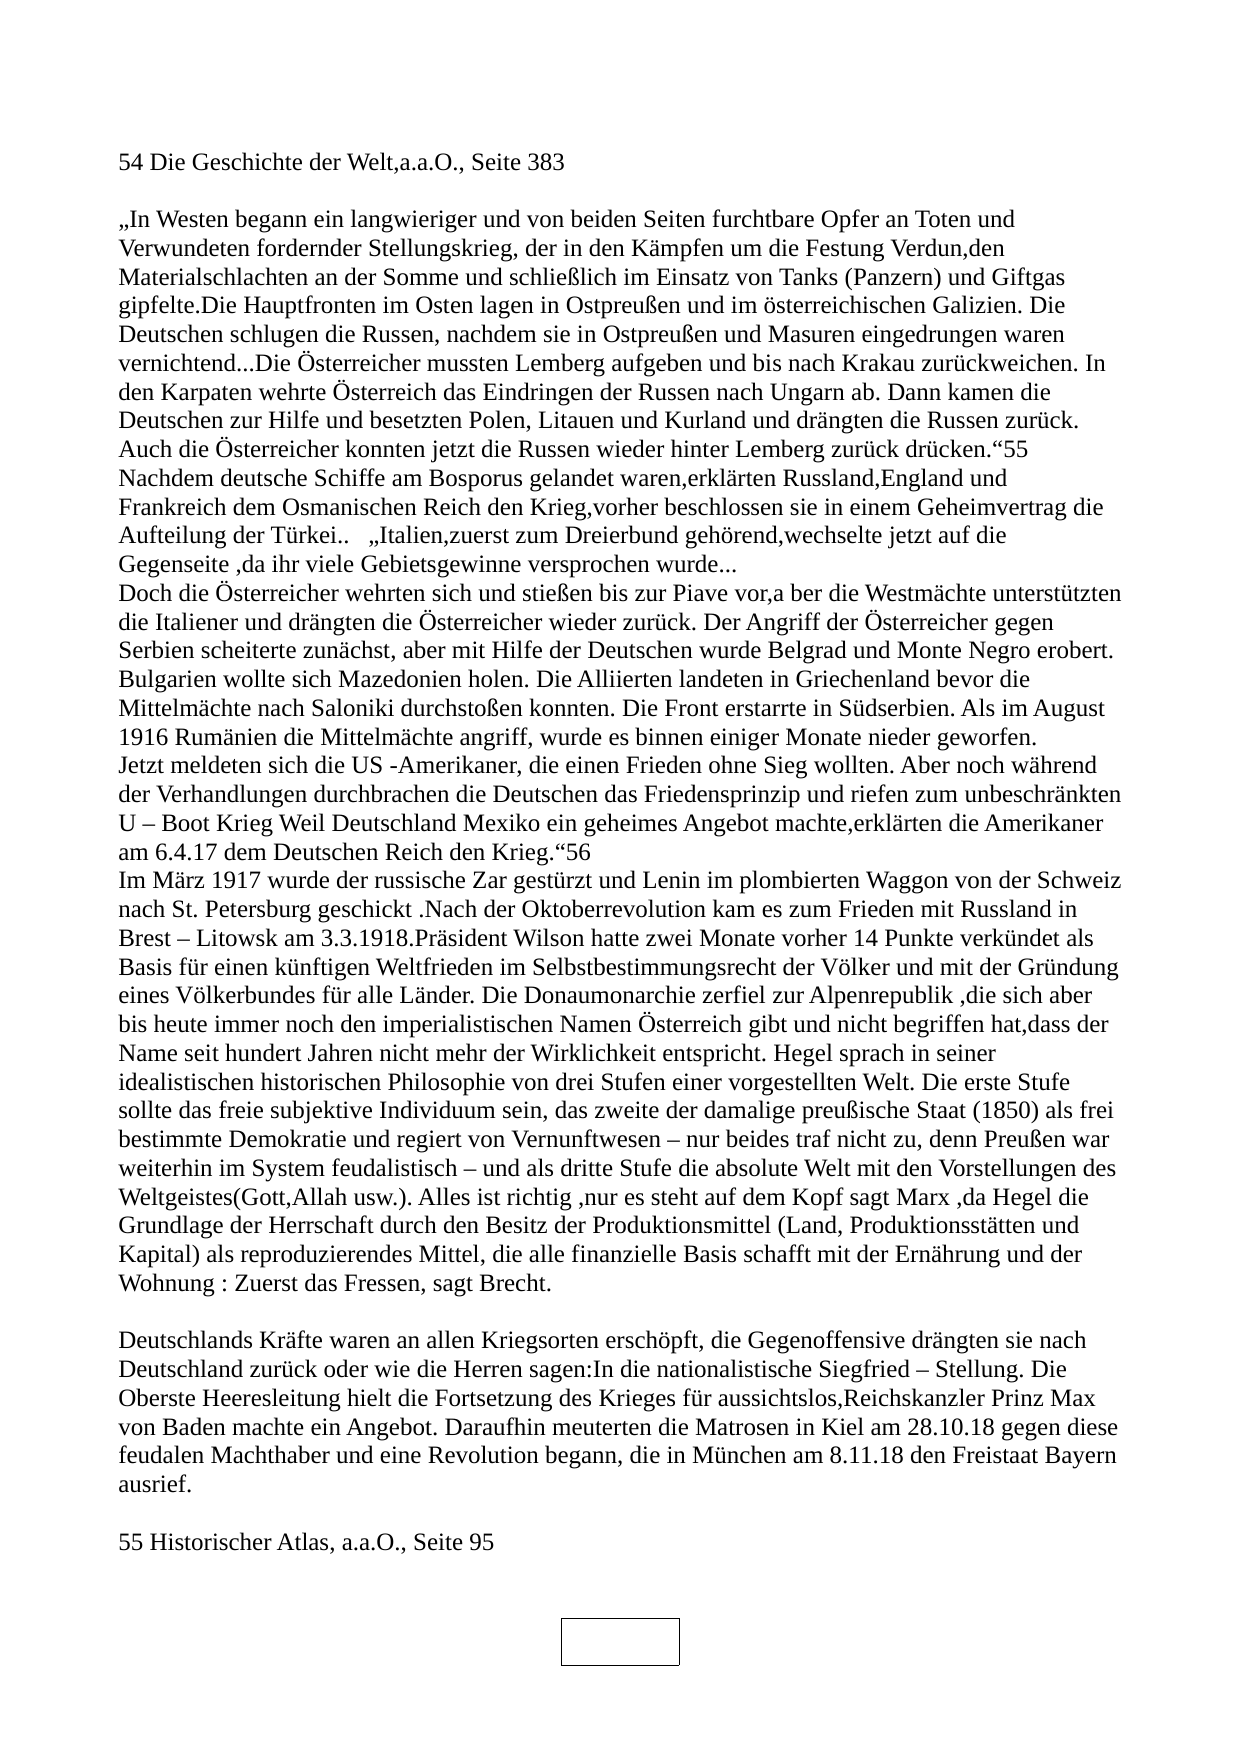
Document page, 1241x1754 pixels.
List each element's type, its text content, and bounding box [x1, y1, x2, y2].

text Deutschlands Kräfte waren an allen Kriegsorten erschöpft, die Gegenoffensive drängten sie nach Deutschland zurück oder wie die Herren sagen:In die nationalistische Siegfried – Stellung. Die Oberste Heeresleitung hielt die Fortsetzung des Krieges für aussichtslos,Reichskanzler Prinz Max von Baden machte ein Angebot. Daraufhin meuterten die Matrosen in Kiel am 28.10.18 gegen diese feudalen Machthaber und eine Revolution begann, die in München am 8.11.18 den Freistaat Bayern ausrief. [118, 1326, 1122, 1498]
text Jetzt meldeten sich die US -Amerikaner, die einen Frieden ohne Sieg wollten. Aber noch während der Verhandlungen durchbrachen die Deutschen das Friedensprinzip und riefen zum unbeschränkten U – Boot Krieg Weil Deutschland Mexiko ein geheimes Angebot machte,erklärten die Amerikaner am 6.4.17 dem Deutschen Reich den Krieg.“56 [118, 751, 1122, 866]
text Nachdem deutsche Schiffe am Bosporus gelandet waren,erklärten Russland,England und Frankreich dem Osmanischen Reich den Krieg,vorher beschlossen sie in einem Geheimvertrag die Aufteilung der Türkei.. „Italien,zuerst zum Dreierbund gehörend,wechselte jetzt auf die Gegenseite ,da ihr viele Gebietsgewinne versprochen wurde... [118, 463, 1122, 578]
text Doch die Österreicher wehrten sich und stießen bis zur Piave vor,a ber die Westmächte unterstützten die Italiener und drängten die Österreicher wieder zurück. Der Angriff der Österreicher gegen Serbien scheiterte zunächst, aber mit Hilfe der Deutschen wurde Belgrad und Monte Negro erobert. [118, 578, 1122, 664]
text 55 Historischer Atlas, a.a.O., Seite 95 [118, 1527, 1122, 1556]
text Bulgarien wollte sich Mazedonien holen. Die Alliierten landeten in Griechenland bevor die Mittelmächte nach Saloniki durchstoßen konnten. Die Front erstarrte in Südserbien. Als im August 1916 Rumänien die Mittelmächte angriff, wurde es binnen einiger Monate nieder geworfen. [118, 664, 1122, 751]
text „In Westen begann ein langwieriger und von beiden Seiten furchtbare Opfer an Toten und Verwundeten fordernder Stellungskrieg, der in den Kämpfen um die Festung Verdun,den Materialschlachten an der Somme und schließlich im Einsatz von Tanks (Panzern) und Giftgas gipfelte.Die Hauptfronten im Osten lagen in Ostpreußen und im österreichischen Galizien. Die Deutschen schlugen die Russen, nachdem sie in Ostpreußen und Masuren eingedrungen waren vernichtend...Die Österreicher mussten Lemberg aufgeben und bis nach Krakau zurückweichen. In den Karpaten wehrte Österreich das Eindringen der Russen nach Ungarn ab. Dann kamen die Deutschen zur Hilfe und besetzten Polen, Litauen und Kurland und drängten die Russen zurück. Auch die Österreicher konnten jetzt die Russen wieder hinter Lemberg zurück drücken.“55 [118, 204, 1122, 463]
text 54 Die Geschichte der Welt,a.a.O., Seite 383 [118, 147, 1122, 176]
text Im März 1917 wurde der russische Zar gestürzt und Lenin im plombierten Waggon von der Schweiz nach St. Petersburg geschickt .Nach der Oktoberrevolution kam es zum Frieden mit Russland in Brest – Litowsk am 3.3.1918.Präsident Wilson hatte zwei Monate vorher 14 Punkte verkündet als Basis für einen künftigen Weltfrieden im Selbstbestimmungsrecht der Völker und mit der Gründung eines Völkerbundes für alle Länder. Die Donaumonarchie zerfiel zur Alpenrepublik ,die sich aber bis heute immer noch den imperialistischen Namen Österreich gibt und nicht begriffen hat,dass der Name seit hundert Jahren nicht mehr der Wirklichkeit entspricht. Hegel sprach in seiner idealistischen historischen Philosophie von drei Stufen einer vorgestellten Welt. Die erste Stufe sollte das freie subjektive Individuum sein, das zweite der damalige preußische Staat (1850) als frei bestimmte Demokratie und regiert von Vernunftwesen – nur beides traf nicht zu, denn Preußen war weiterhin im System feudalistisch – und als dritte Stufe die absolute Welt mit den Vorstellungen des Weltgeistes(Gott,Allah usw.). Alles ist richtig ,nur es steht auf dem Kopf sagt Marx ,da Hegel die Grundlage der Herrschaft durch den Besitz der Produktionsmittel (Land, Produktionsstätten und Kapital) als reproduzierendes Mittel, die alle finanzielle Basis schafft mit der Ernährung und der Wohnung : Zuerst das Fressen, sagt Brecht. [118, 866, 1122, 1297]
